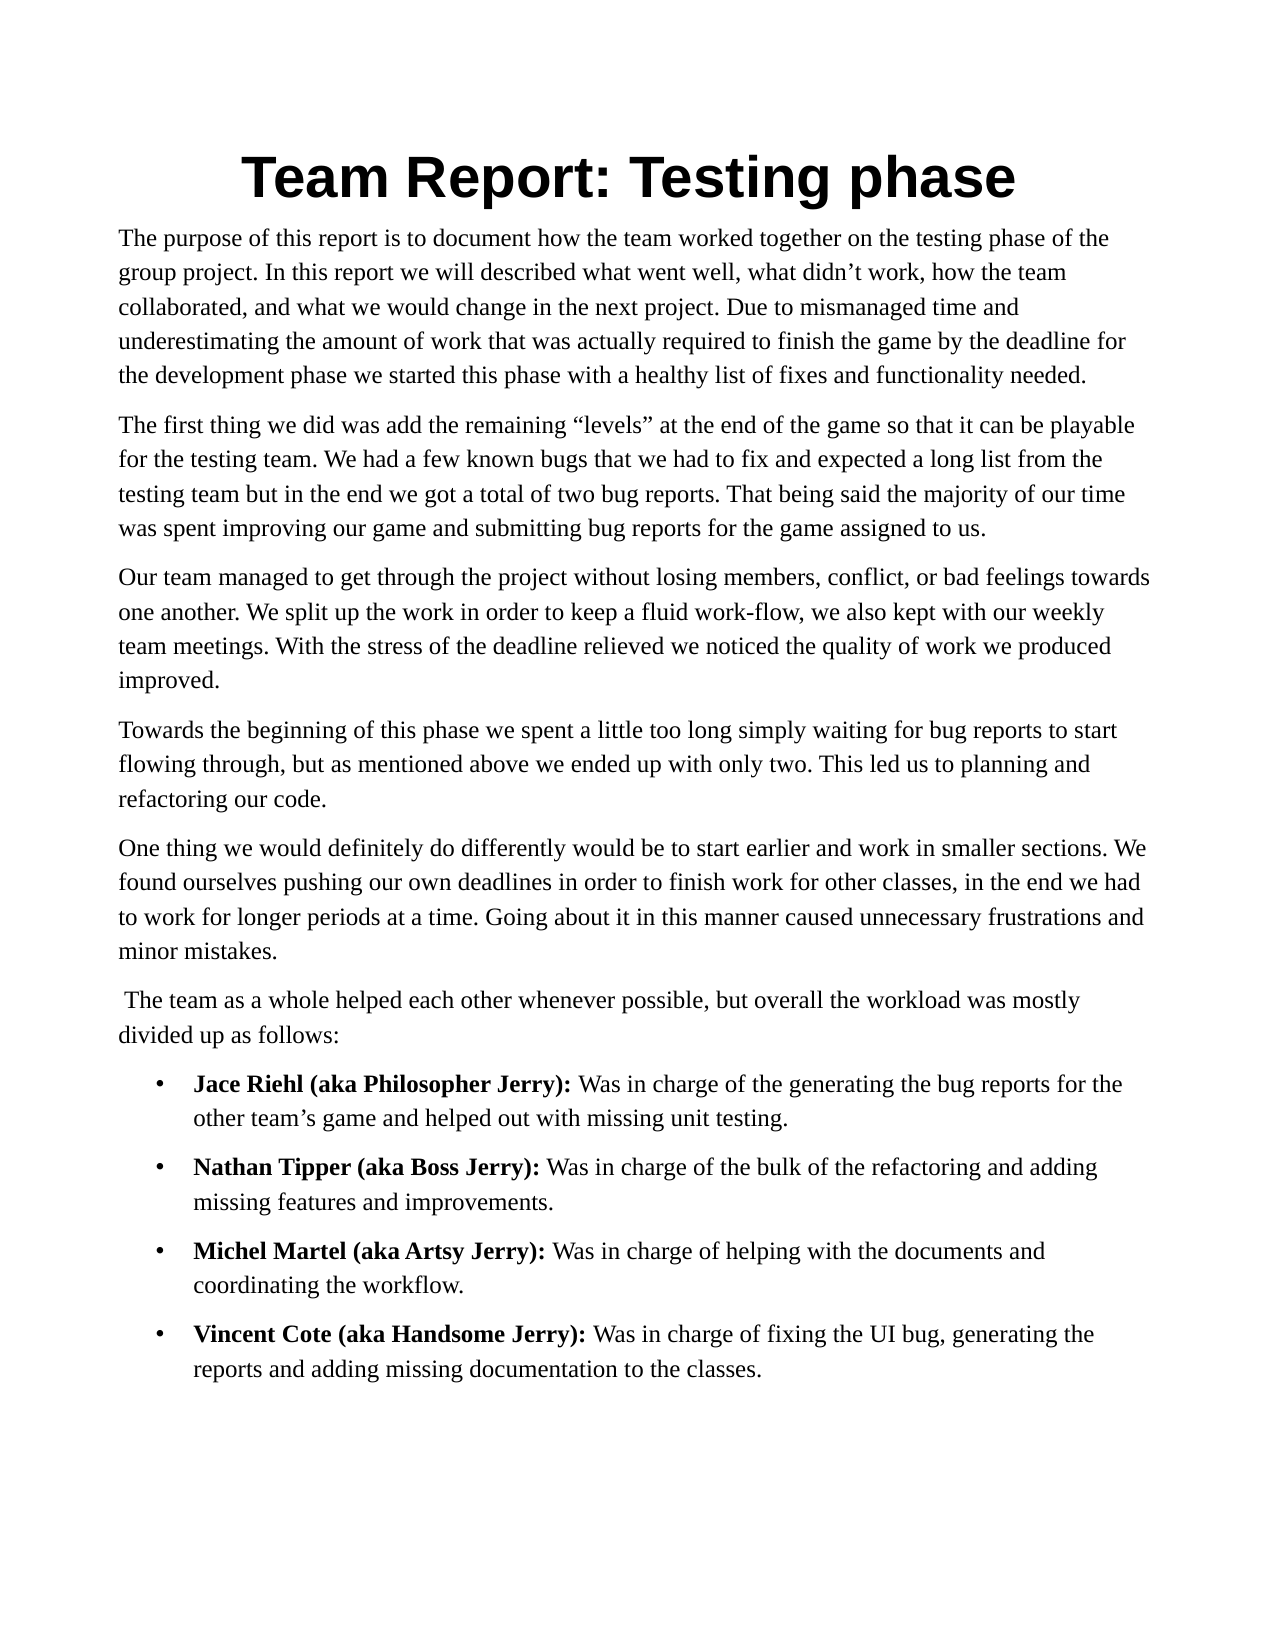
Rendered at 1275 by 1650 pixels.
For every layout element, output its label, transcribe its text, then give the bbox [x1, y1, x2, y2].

list Nathan Tipper (aka Boss Jerry): Was in charge of the bulk of the refactoring and adding missing features and improvements. [156, 1152, 1157, 1216]
text The team as a whole helped each other whenever possible, but overall the workload was mostly divided up as follows: [118, 985, 1157, 1048]
text One thing we would definitely do differently would be to start earlier and work in smaller sections. We found ourselves pushing our own deadlines in order to finish work for other classes, in the end we had to work for longer periods at a time. Going about it in this manner caused unnecessary frustrations and minor mistakes. [118, 833, 1157, 965]
title Team Report: Testing phase [118, 143, 1157, 210]
text The first thing we did was add the remaining “levels” at the end of the game so that it can be playable for the testing team. We had a few known bugs that we had to fix and expected a long list from the testing team but in the end we got a total of two bug reports. That being said the majority of our time was spent improving our game and submitting bug reports for the game assigned to us. [118, 410, 1157, 542]
text Our team managed to get through the project without losing members, conflict, or bad feelings towards one another. We split up the work in order to keep a fluid work-flow, we also kept with our weekly team meetings. With the stress of the deadline relieved we noticed the quality of work we produced improved. [118, 562, 1157, 694]
list Vincent Cote (aka Handsome Jerry): Was in charge of fixing the UI bug, generating the reports and adding missing documentation to the classes. [156, 1319, 1157, 1383]
list Jace Riehl (aka Philosopher Jerry): Was in charge of the generating the bug reports for the other team’s game and helped out with missing unit testing. [156, 1069, 1157, 1132]
list Michel Martel (aka Artsy Jerry): Was in charge of helping with the documents and coordinating the workflow. [156, 1236, 1157, 1299]
text Towards the beginning of this phase we spent a little too long simply waiting for bug reports to start flowing through, but as mentioned above we ended up with only two. This led us to planning and refactoring our code. [118, 715, 1157, 812]
text The purpose of this report is to document how the team worked together on the testing phase of the group project. In this report we will described what went well, what didn’t work, how the team collaborated, and what we would change in the next project. Due to mismanaged time and underestimating the amount of work that was actually required to finish the game by the deadline for the development phase we started this phase with a healthy list of fixes and functionality needed. [118, 223, 1157, 389]
